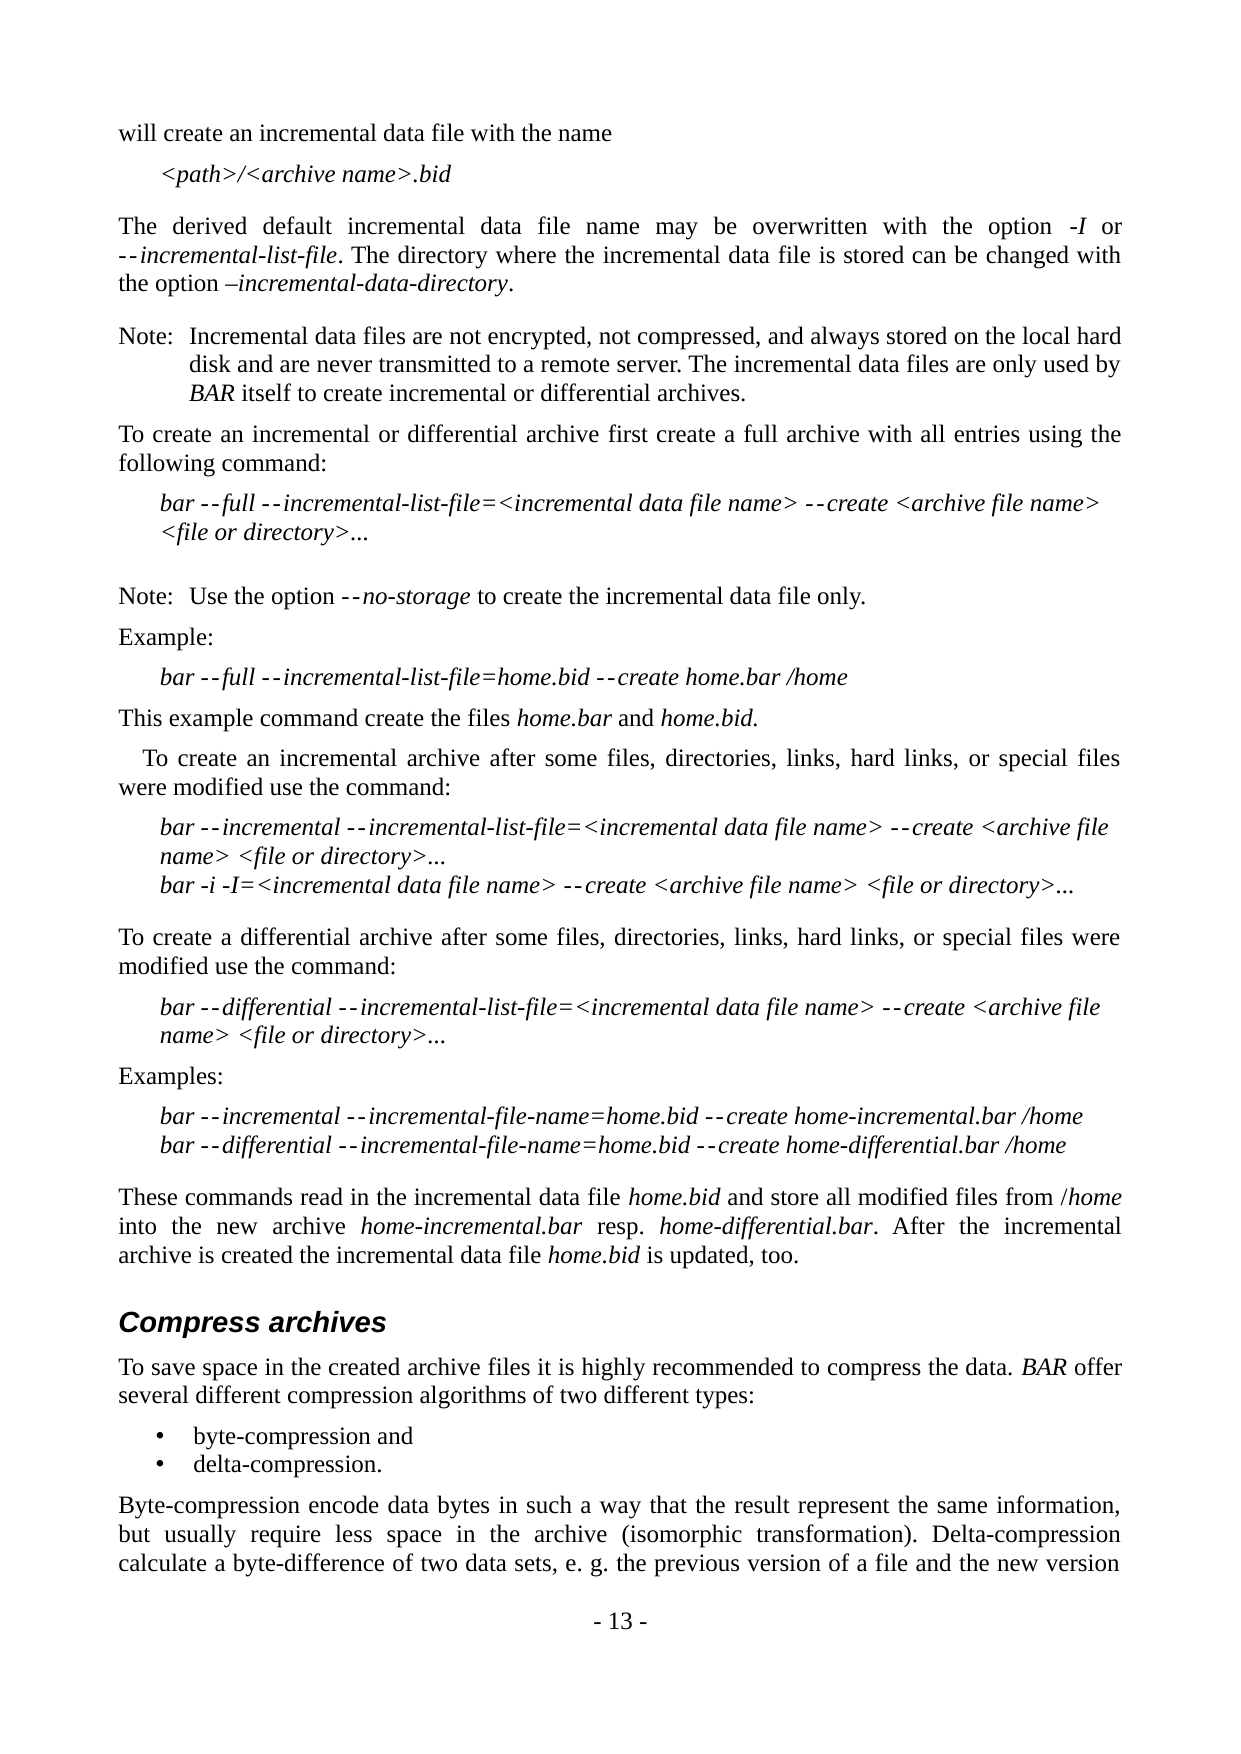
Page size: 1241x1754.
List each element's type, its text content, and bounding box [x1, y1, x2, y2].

text bar ‑‑differential ‑‑incremental-file-name=home.bid ‑‑create home-differential.bar /home [159, 1130, 1122, 1159]
text This example command create the files home.bar and home.bid. [118, 703, 1122, 731]
text bar ‑‑incremental ‑‑incremental-list-file=<incremental data file name> ‑‑create <archive file name> <file or directory>... [159, 812, 1122, 870]
text To create a differential archive after some files, directories, links, hard links, or special files were modified use the command: [118, 922, 1122, 980]
text will create an incremental data file with the name [118, 118, 1122, 147]
text Examples: [118, 1061, 1122, 1089]
text To create an incremental or differential archive first create a full archive with all entries using the following command: [118, 419, 1122, 476]
list byte-compression and [156, 1421, 1122, 1449]
text To save space in the created archive files it is highly recommended to compress the data. BAR offer several different compression algorithms of two different types: [118, 1352, 1122, 1409]
subtitle Compress archives [118, 1306, 1122, 1339]
text Example: [118, 622, 1122, 650]
text Note: Incremental data files are not encrypted, not compressed, and always stored on the local hard disk and are never transmitted to a remote server. The incremental data files are only used by BAR itself to create incremental or differential archives. [118, 321, 1122, 407]
text Byte-compression encode data bytes in such a way that the result represent the same information, but usually require less space in the archive (isomorphic transformation). Delta-compression calculate a byte-difference of two data sets, e. g. the previous version of a file and the new version [118, 1490, 1122, 1576]
text Note: Use the option ‑‑no-storage to create the incremental data file only. [118, 581, 1122, 610]
list delta-compression. [156, 1449, 1122, 1478]
text <path>/<archive name>.bid [159, 159, 1122, 187]
text These commands read in the incremental data file home.bid and store all modified files from /home into the new archive home-incremental.bar resp. home-differential.bar. After the incremental archive is created the incremental data file home.bid is updated, too. [118, 1182, 1122, 1269]
text bar ‑‑differential ‑‑incremental-list-file=<incremental data file name> ‑‑create <archive file name> <file or directory>... [159, 992, 1122, 1049]
text The derived default incremental data file name may be overwritten with the option -I or ‑‑incremental-list-file. The directory where the incremental data file is stored can be changed with the option –incremental-data-directory. [118, 211, 1122, 297]
text bar -i -I=<incremental data file name> ‑‑create <archive file name> <file or directory>... [159, 870, 1122, 899]
text bar ‑‑full ‑‑incremental-list-file=<incremental data file name> ‑‑create <archive file name> <file or directory>... [159, 488, 1122, 546]
text bar ‑‑incremental ‑‑incremental-file-name=home.bid ‑‑create home-incremental.bar /home [159, 1101, 1122, 1130]
text bar ‑‑full ‑‑incremental-list-file=home.bid ‑‑create home.bar /home [159, 662, 1122, 691]
text To create an incremental archive after some files, directories, links, hard links, or special files were modified use the command: [118, 743, 1122, 801]
